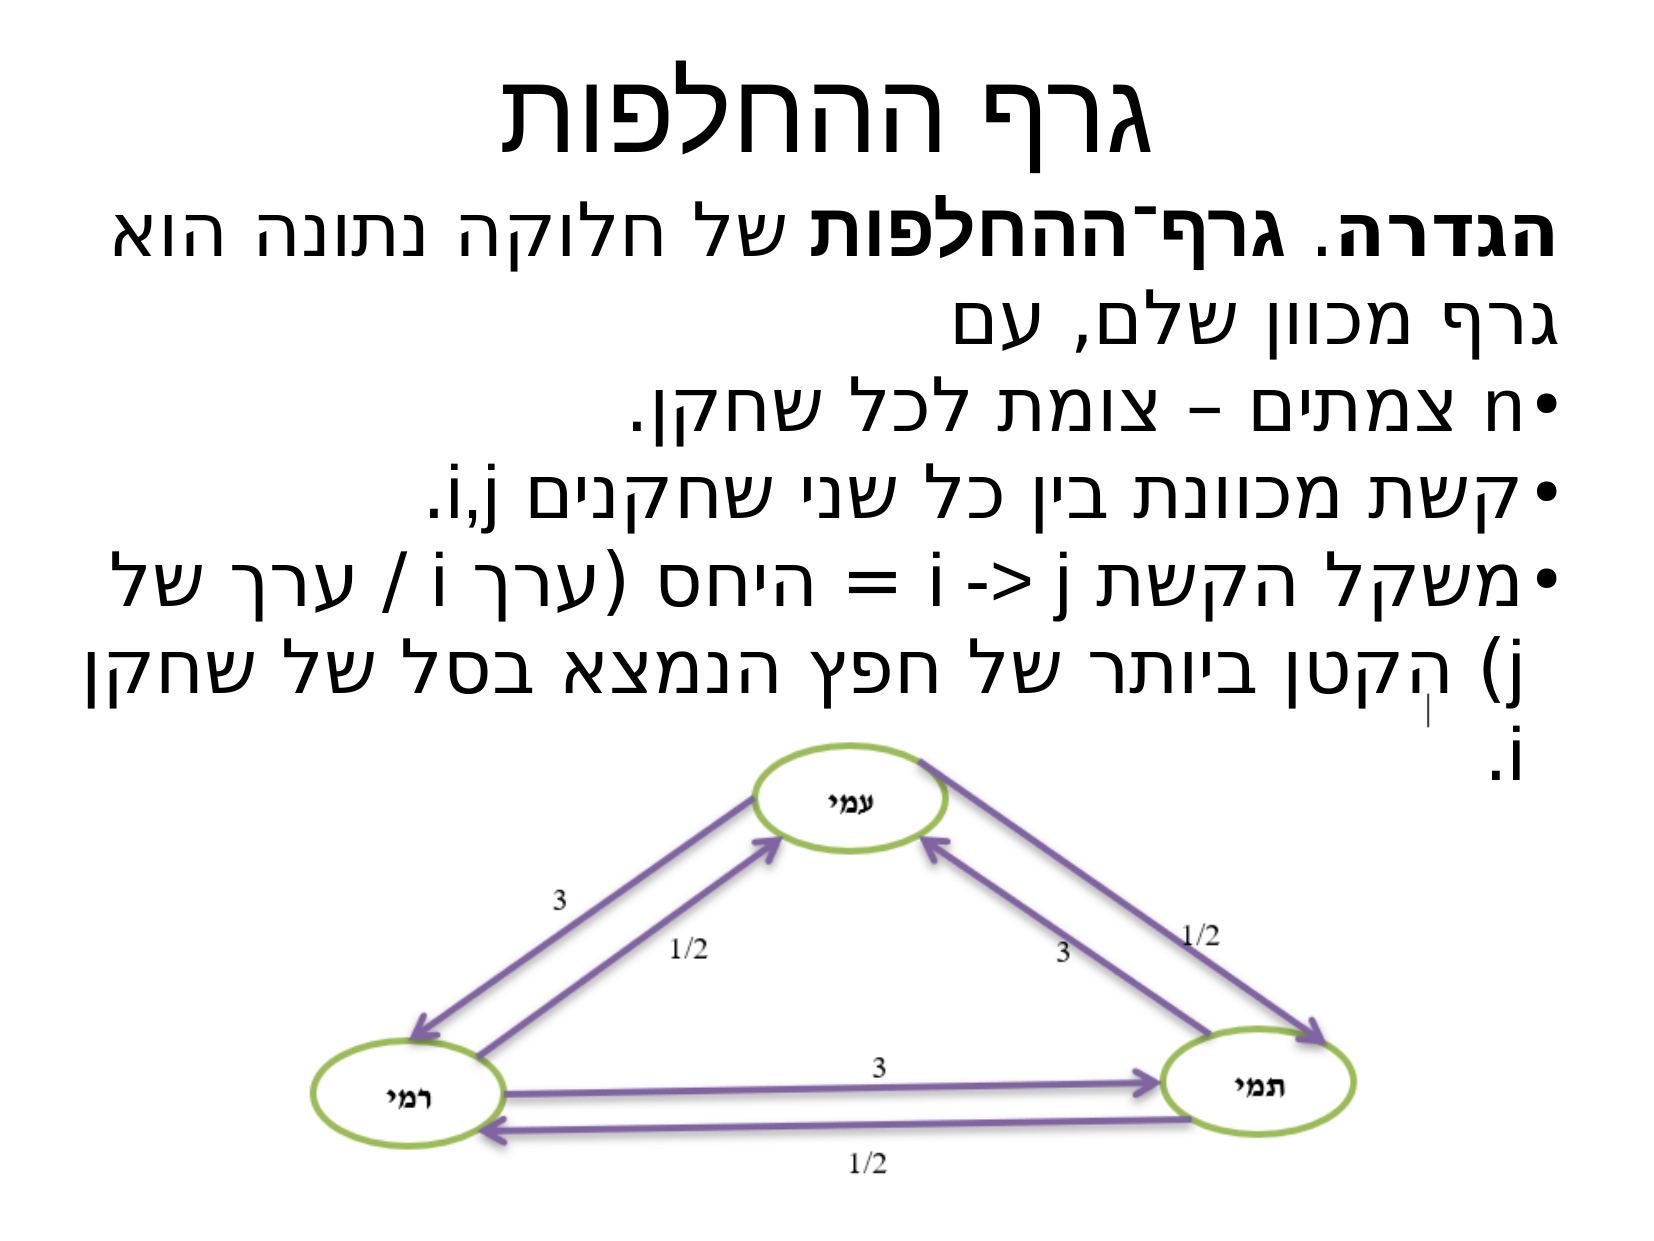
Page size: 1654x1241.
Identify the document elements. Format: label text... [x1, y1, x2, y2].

title גרף ההחלפות [0, 32, 1654, 196]
text_box הגדרה. גרף־ההחלפות של חלוקה נתונה הוא גרף מכוון שלם, עם n צמתים – צומת לכל שחקן. קשת מכוונת בין כל שני שחקנים i,j. משקל הקשת i -> j = היחס (ערך i / ערך של j) הקטן ביותר של חפץ הנמצא בסל של שחקן i. [60, 180, 1576, 722]
picture [270, 722, 1441, 1217]
